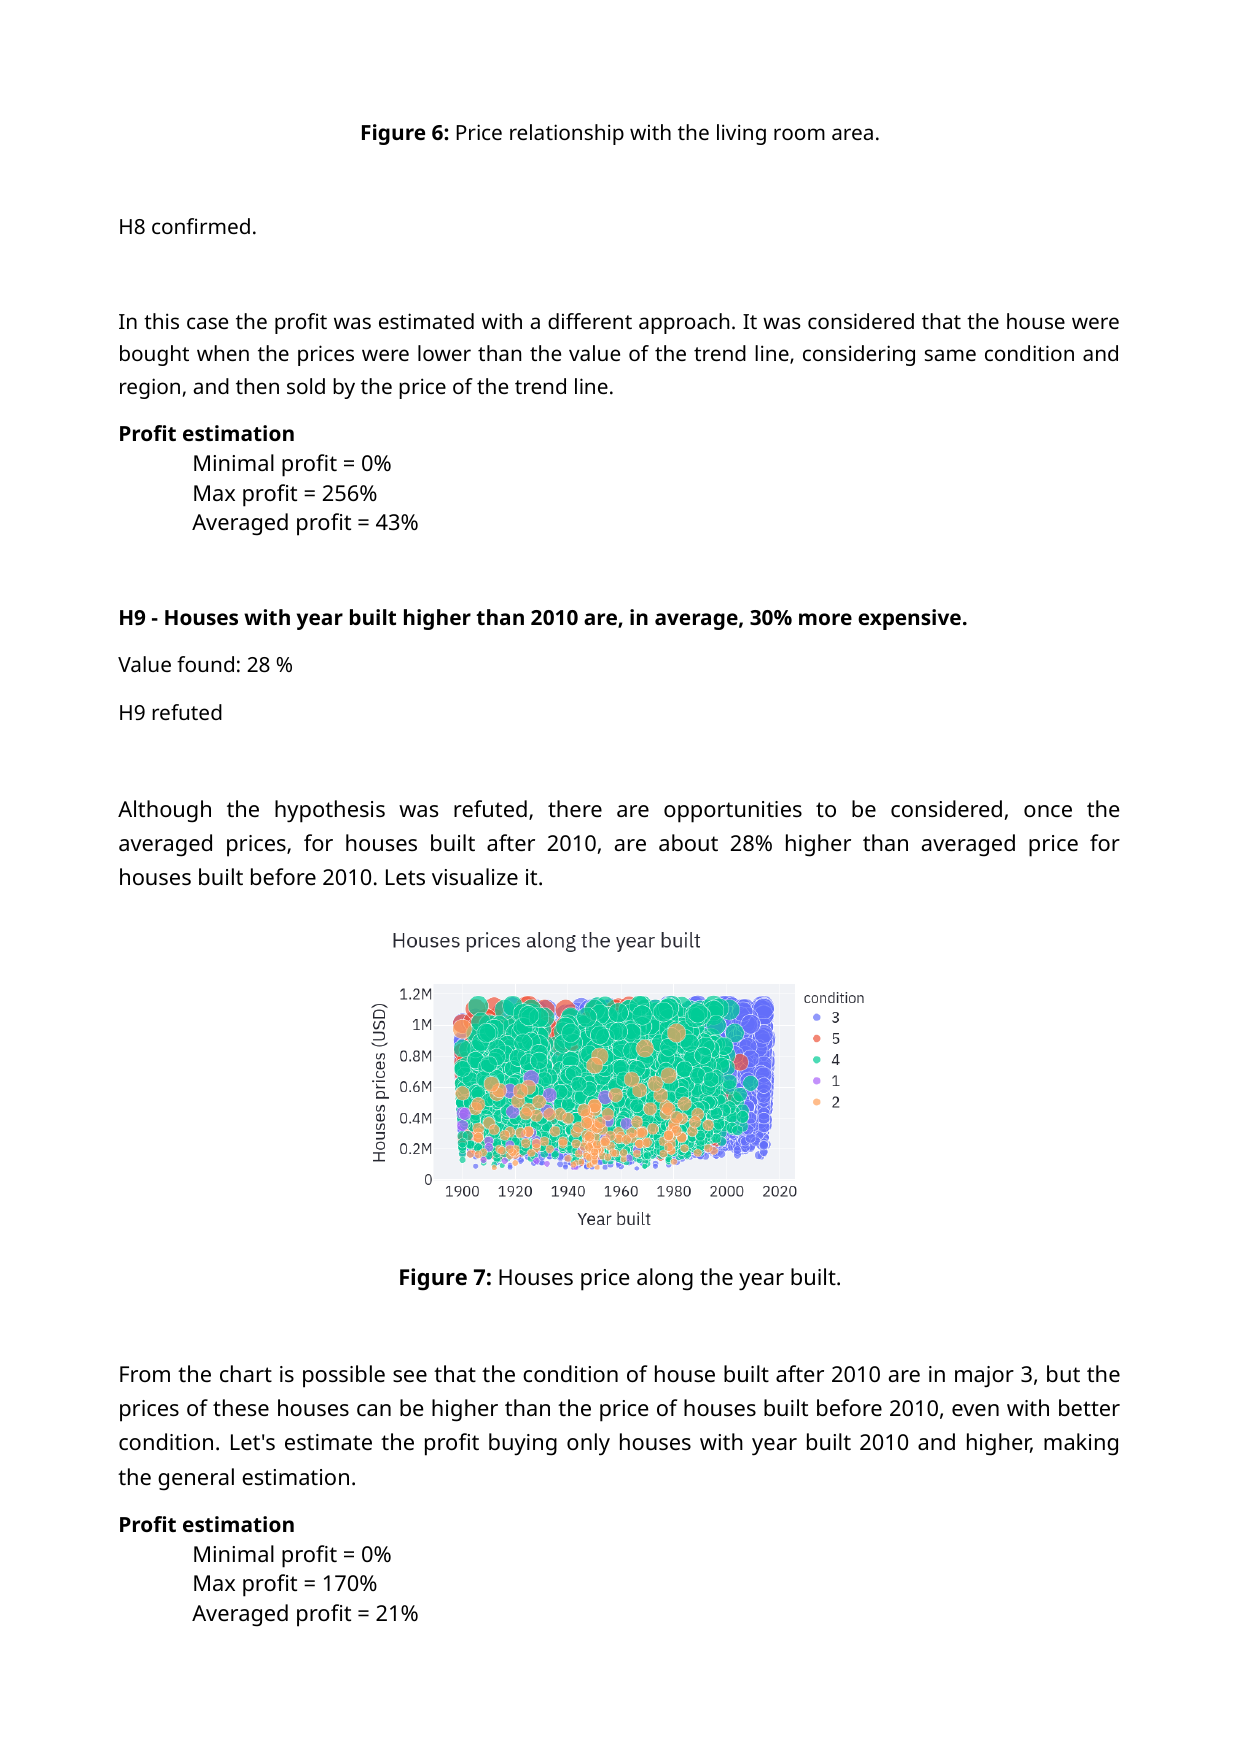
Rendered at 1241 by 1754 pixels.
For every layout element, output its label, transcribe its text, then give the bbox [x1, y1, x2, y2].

text Figure 7: Houses price along the year built. [118, 1261, 1122, 1291]
text Minimal profit = 0% [192, 448, 1122, 477]
text Profit estimation [118, 1510, 1122, 1539]
text Max profit = 256% [192, 477, 1122, 507]
text H9 refuted [118, 698, 1122, 726]
text H8 confirmed. [118, 212, 1122, 241]
text Profit estimation [118, 419, 1122, 448]
text Figure 6: Price relationship with the living room area. [118, 118, 1122, 147]
text Value found: 28 % [118, 650, 1122, 679]
text Averaged profit = 43% [192, 507, 1122, 537]
text In this case the profit was estimated with a different approach. It was considered that the house were bought when the prices were lower than the value of the trend line, considering same condition and region, and then sold by the price of the trend line. [118, 307, 1122, 401]
text H9 - Houses with year built higher than 2010 are, in average, 30% more expensive. [118, 603, 1122, 632]
picture [366, 910, 874, 1243]
text Although the hypothesis was refuted, there are opportunities to be considered, once the averaged prices, for houses built after 2010, are about 28% higher than averaged price for houses built before 2010. Lets visualize it. [118, 793, 1122, 892]
text Minimal profit = 0% [192, 1539, 1122, 1568]
text From the chart is possible see that the condition of house built after 2010 are in major 3, but the prices of these houses can be higher than the price of houses built before 2010, even with better condition. Let's estimate the profit buying only houses with year built 2010 and higher, making the general estimation. [118, 1359, 1122, 1491]
text Max profit = 170% [192, 1568, 1122, 1598]
text Averaged profit = 21% [192, 1598, 1122, 1628]
